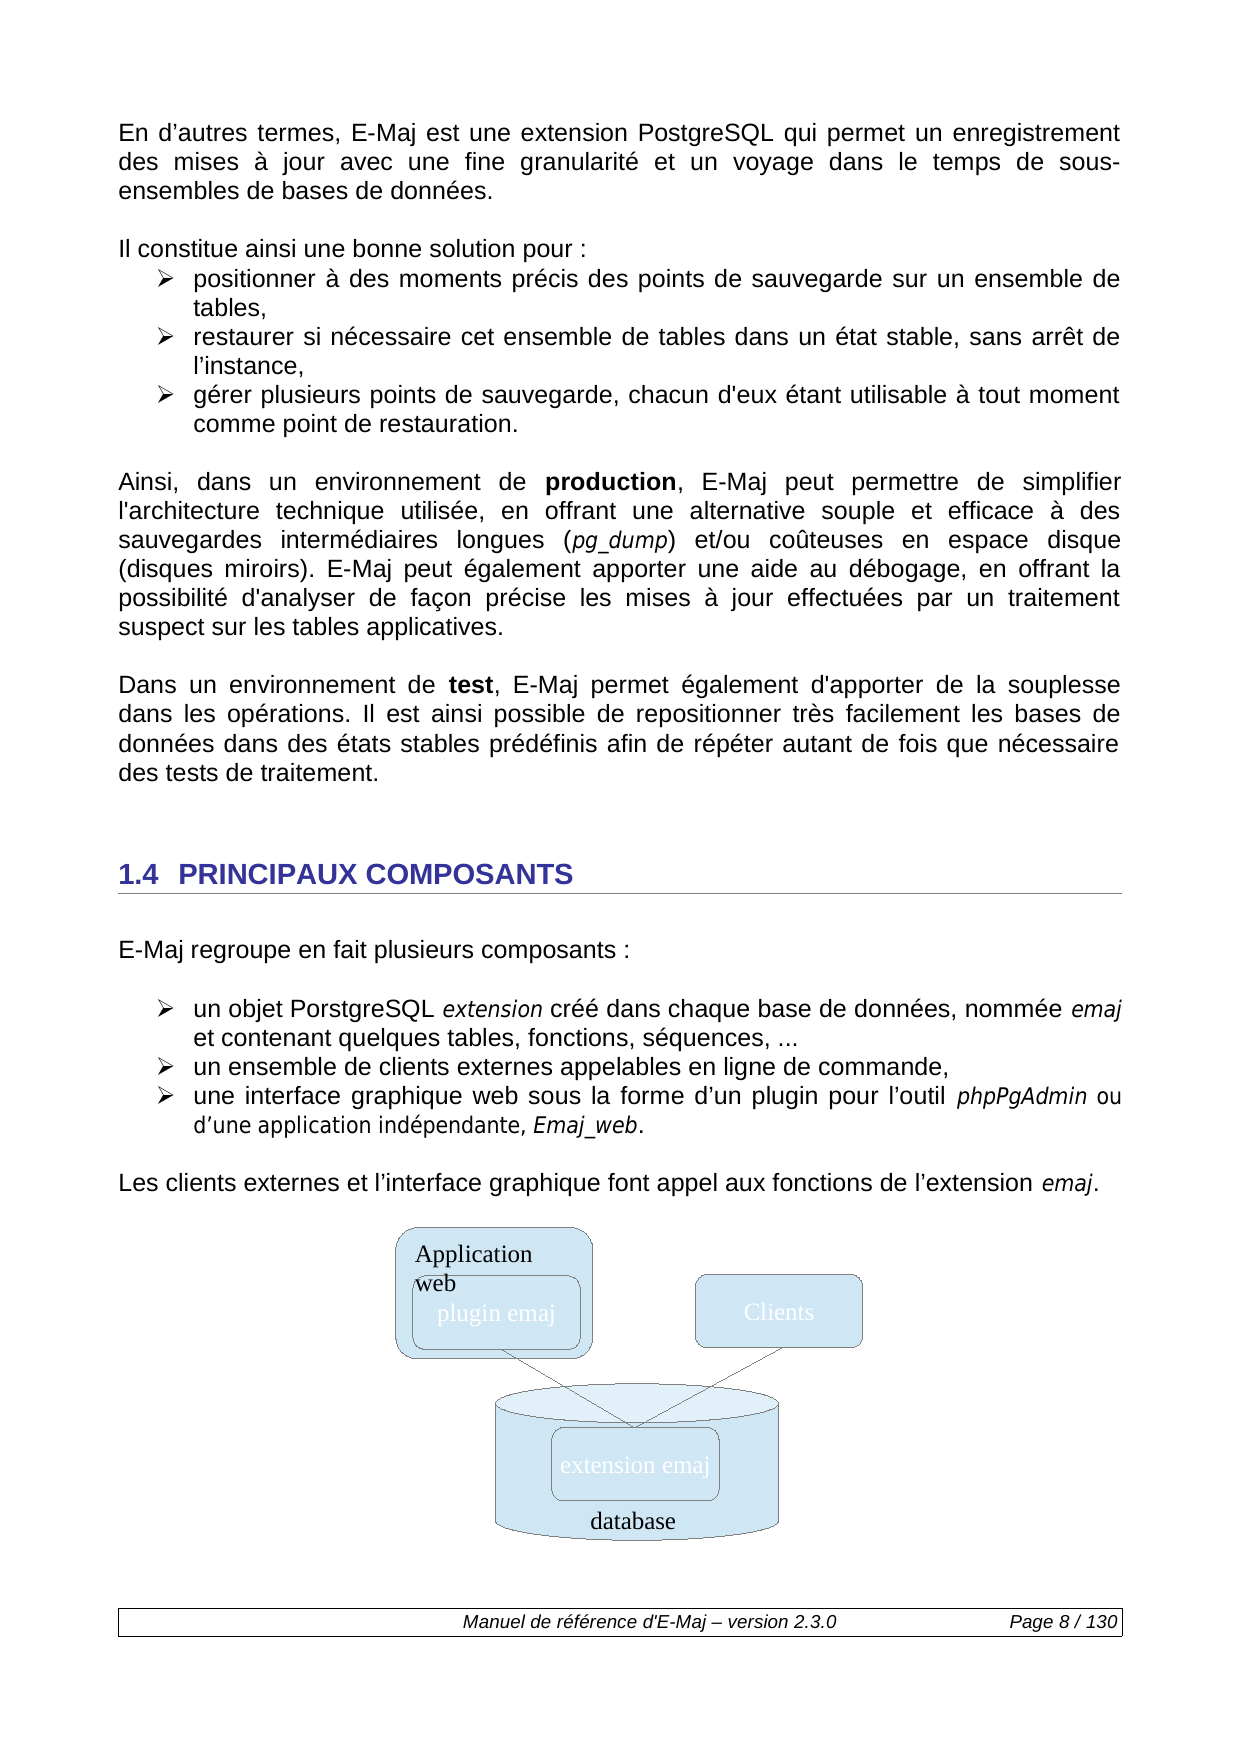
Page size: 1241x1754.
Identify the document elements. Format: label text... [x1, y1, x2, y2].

text Ainsi, dans un environnement de production, E-Maj peut permettre de simplifier l'architecture technique utilisée, en offrant une alternative souple et efficace à des sauvegardes intermédiaires longues (pg_dump) et/ou coûteuses en espace disque (disques miroirs). E-Maj peut également apporter une aide au débogage, en offrant la possibilité d'analyser de façon précise les mises à jour effectuées par un traitement suspect sur les tables applicatives. [118, 467, 1122, 641]
list une interface graphique web sous la forme d’un plugin pour l’outil phpPgAdmin ou d’une application indépendante, Emaj_web. [156, 1081, 1122, 1139]
list restaurer si nécessaire cet ensemble de tables dans un état stable, sans arrêt de l’instance, [156, 322, 1122, 380]
text Les clients externes et l’interface graphique font appel aux fonctions de l’extension emaj. [118, 1168, 1122, 1197]
text Dans un environnement de test, E-Maj permet également d'apporter de la souplesse dans les opérations. Il est ainsi possible de repositionner très facilement les bases de données dans des états stables prédéfinis afin de répéter autant de fois que nécessaire des tests de traitement. [118, 670, 1122, 787]
list gérer plusieurs points de sauvegarde, chacun d'eux étant utilisable à tout moment comme point de restauration. [156, 380, 1122, 438]
text En d’autres termes, E-Maj est une extension PostgreSQL qui permet un enregistrement des mises à jour avec une fine granularité et un voyage dans le temps de sous-ensembles de bases de données. [118, 118, 1122, 205]
list un ensemble de clients externes appelables en ligne de commande, [156, 1052, 1122, 1081]
list un objet PorstgreSQL extension créé dans chaque base de données, nommée emaj et contenant quelques tables, fonctions, séquences, ... [156, 993, 1122, 1052]
subtitle Principaux composants [118, 857, 1122, 893]
text E-Maj regroupe en fait plusieurs composants : [118, 935, 1122, 964]
list positionner à des moments précis des points de sauvegarde sur un ensemble de tables, [156, 263, 1122, 322]
text Il constitue ainsi une bonne solution pour : [118, 234, 1122, 263]
